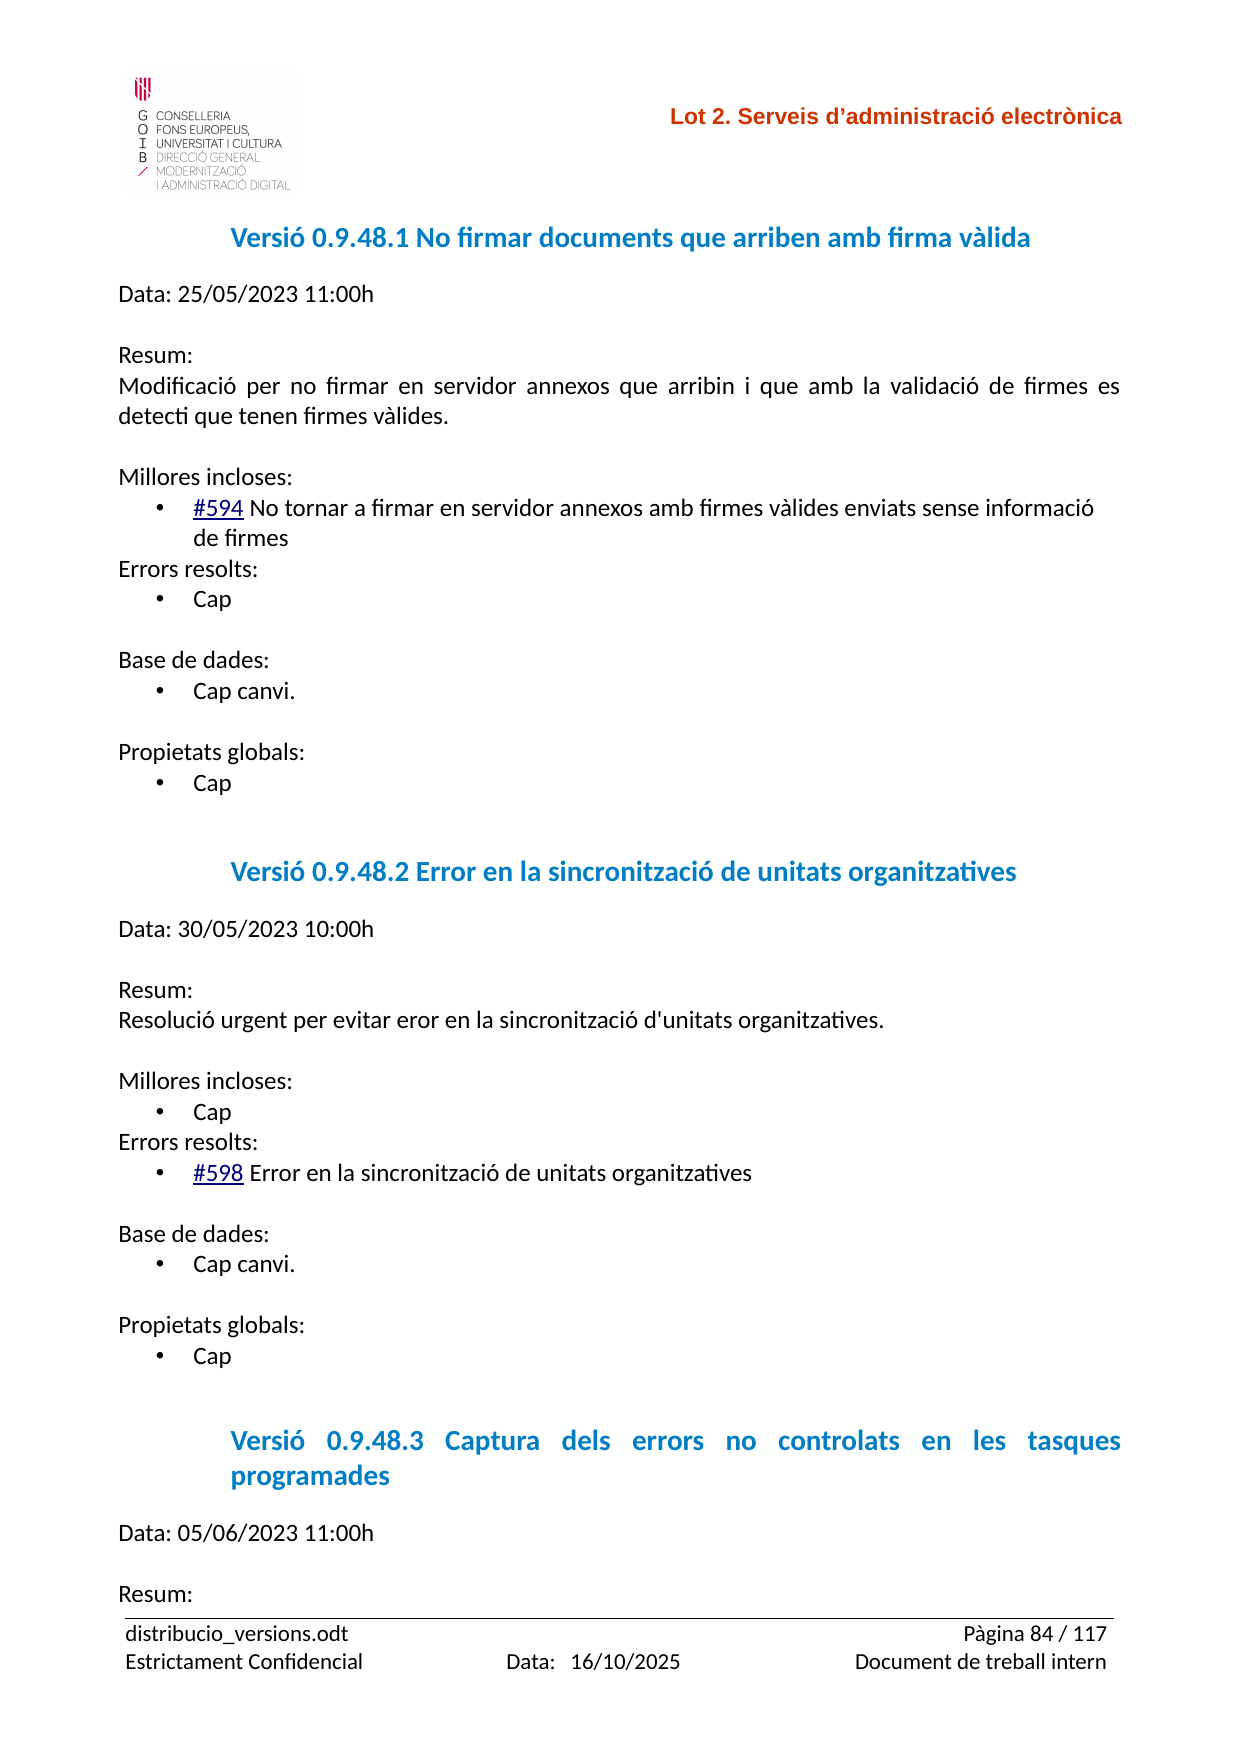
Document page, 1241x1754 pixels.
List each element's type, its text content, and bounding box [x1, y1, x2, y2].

list #594 No tornar a firmar en servidor annexos amb firmes vàlides enviats sense informació de firmes [156, 492, 1122, 553]
list Cap [156, 1096, 1122, 1126]
text Errors resolts: [118, 1126, 1122, 1157]
text Base de dades: [118, 645, 1122, 675]
text Errors resolts: [118, 553, 1122, 584]
text Data: 25/05/2023 11:00h [118, 278, 1122, 309]
text Data: 05/06/2023 11:00h [118, 1517, 1122, 1547]
picture [126, 70, 299, 197]
text Modificació per no firmar en servidor annexos que arribin i que amb la validació de firmes es detecti que tenen firmes vàlides. [118, 370, 1122, 431]
text Base de dades: [118, 1218, 1122, 1248]
subtitle Versió 0.9.48.3 Captura dels errors no controlats en les tasques programades [153, 1422, 1122, 1493]
list Cap [156, 767, 1122, 797]
subtitle Versió 0.9.48.2 Error en la sincronització de unitats organitzatives [153, 853, 1122, 889]
text Resum: [118, 339, 1122, 370]
text Millores incloses: [118, 462, 1122, 492]
text Propietats globals: [118, 1309, 1122, 1340]
subtitle Versió 0.9.48.1 No firmar documents que arriben amb firma vàlida [153, 219, 1122, 255]
list Cap canvi. [156, 675, 1122, 706]
text Data: 30/05/2023 10:00h [118, 913, 1122, 943]
text Resum: [118, 1578, 1122, 1608]
list Cap [156, 584, 1122, 614]
text Resum: [118, 974, 1122, 1004]
list #598 Error en la sincronització de unitats organitzatives [156, 1157, 1122, 1187]
text Propietats globals: [118, 736, 1122, 767]
list Cap [156, 1340, 1122, 1371]
text Resolució urgent per evitar eror en la sincronització d'unitats organitzatives. [118, 1004, 1122, 1035]
list Cap canvi. [156, 1248, 1122, 1279]
text Millores incloses: [118, 1065, 1122, 1096]
